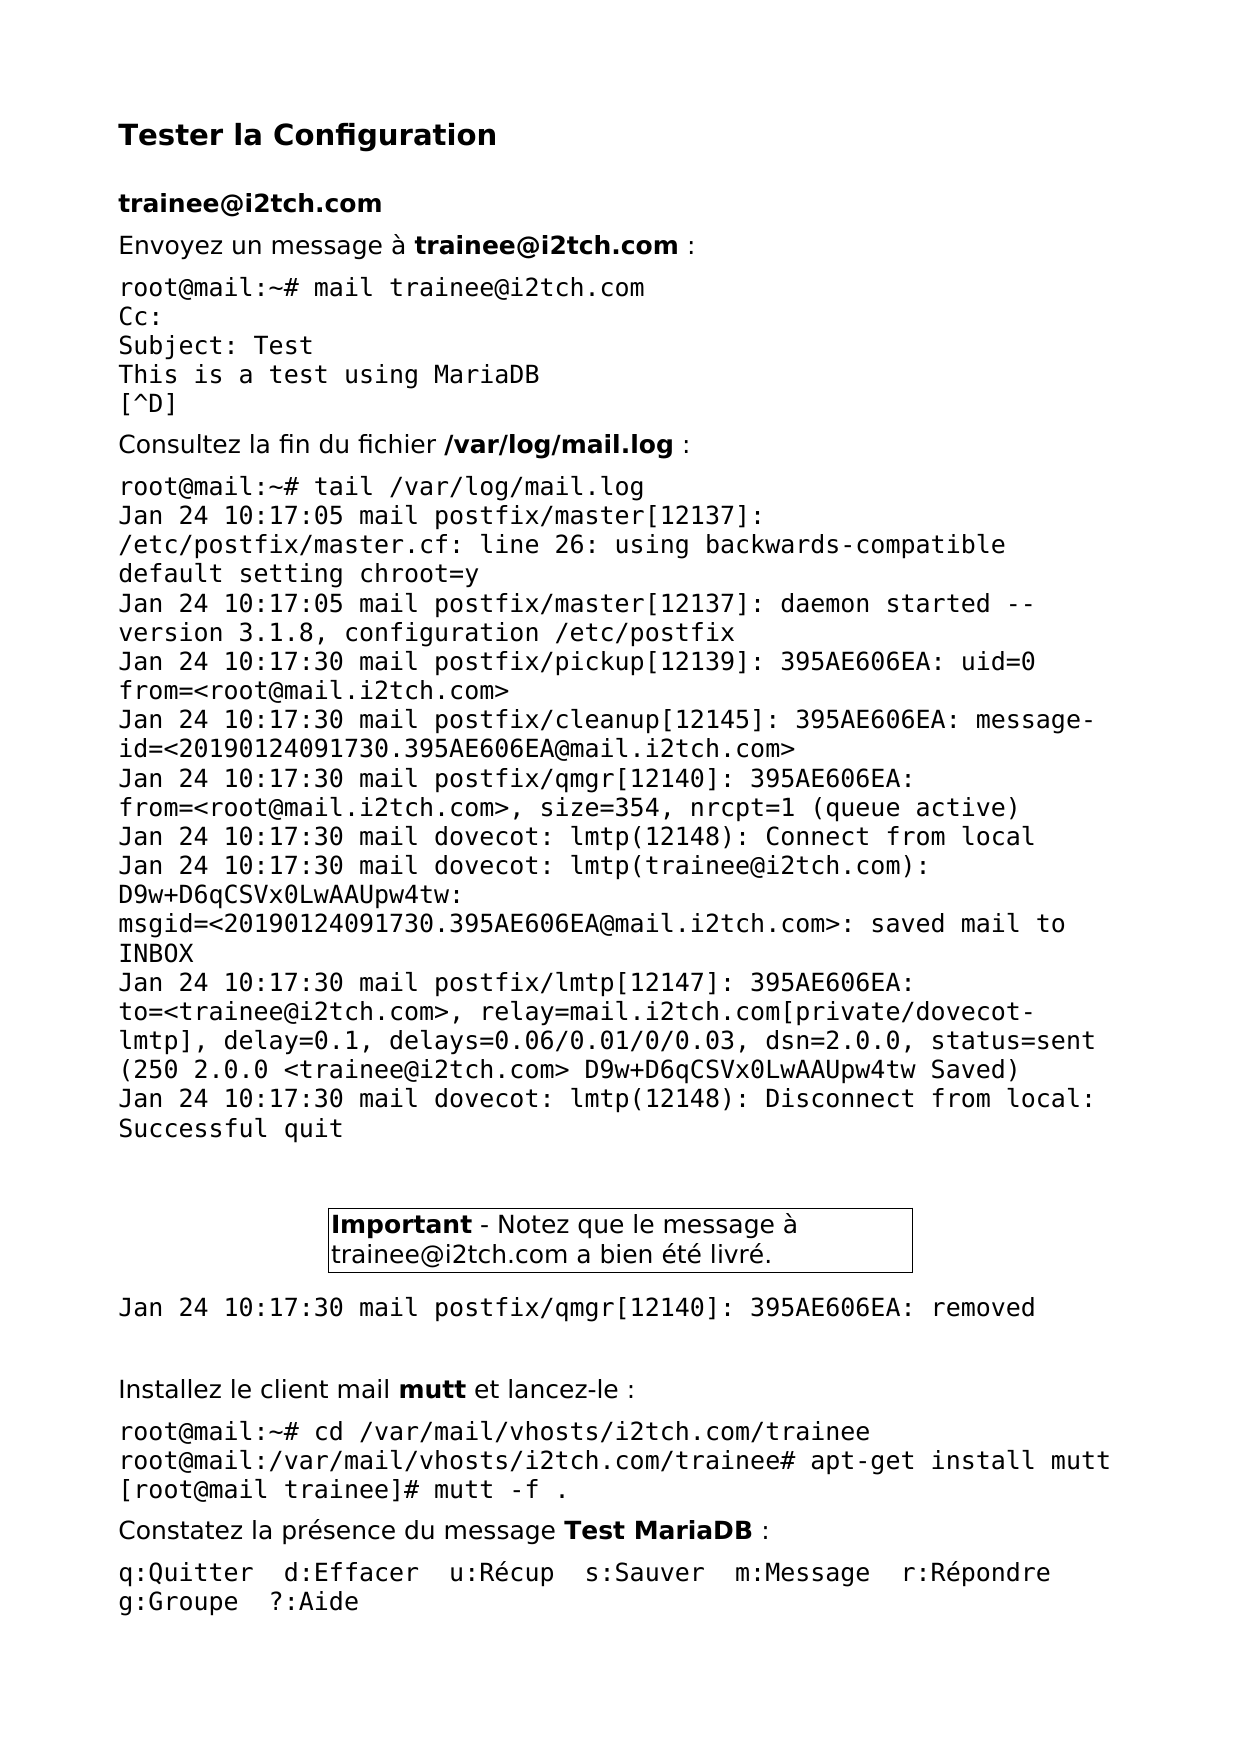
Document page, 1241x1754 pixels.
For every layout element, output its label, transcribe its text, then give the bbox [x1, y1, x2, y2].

text root@mail:~# cd /var/mail/vhosts/i2tch.com/trainee root@mail:/var/mail/vhosts/i2tch.com/trainee# apt-get install mutt [root@mail trainee]# mutt -f . [118, 1417, 1122, 1504]
text Installez le client mail mutt et lancez-le : [118, 1375, 1122, 1404]
text root@mail:~# mail trainee@i2tch.com Cc: Subject: Test This is a test using MariaDB [^D] [118, 273, 1122, 419]
text Consultez la fin du fichier /var/log/mail.log : [118, 431, 1122, 460]
text q:Quitter d:Effacer u:Récup s:Sauver m:Message r:Répondre g:Groupe ?:Aide [118, 1558, 1122, 1616]
subtitle trainee@i2tch.com [118, 189, 1122, 219]
text Envoyez un message à trainee@i2tch.com : [118, 231, 1122, 260]
subtitle Tester la Configuration [118, 118, 1122, 152]
text root@mail:~# tail /var/log/mail.log Jan 24 10:17:05 mail postfix/master[12137]: /etc/postfix/master.cf: line 26: using backwards-compatible default setting chroot=y Jan 24 10:17:05 mail postfix/master[12137]: daemon started -- version 3.1.8, configuration /etc/postfix Jan 24 10:17:30 mail postfix/pickup[12139]: 395AE606EA: uid=0 from=<root@mail.i2tch.com> Jan 24 10:17:30 mail postfix/cleanup[12145]: 395AE606EA: message-id=<20190124091730.395AE606EA@mail.i2tch.com> Jan 24 10:17:30 mail postfix/qmgr[12140]: 395AE606EA: from=<root@mail.i2tch.com>, size=354, nrcpt=1 (queue active) Jan 24 10:17:30 mail dovecot: lmtp(12148): Connect from local Jan 24 10:17:30 mail dovecot: lmtp(trainee@i2tch.com): D9w+D6qCSVx0LwAAUpw4tw: msgid=<20190124091730.395AE606EA@mail.i2tch.com>: saved mail to INBOX Jan 24 10:17:30 mail postfix/lmtp[12147]: 395AE606EA: to=<trainee@i2tch.com>, relay=mail.i2tch.com[private/dovecot-lmtp], delay=0.1, delays=0.06/0.01/0/0.03, dsn=2.0.0, status=sent (250 2.0.0 <trainee@i2tch.com> D9w+D6qCSVx0LwAAUpw4tw Saved) Jan 24 10:17:30 mail dovecot: lmtp(12148): Disconnect from local: Successful quit Jan 24 10:17:30 mail postfix/qmgr[12140]: 395AE606EA: removed [118, 472, 1122, 1322]
text Constatez la présence du message Test MariaDB : [118, 1516, 1122, 1545]
table_header Important - Notez que le message à trainee@i2tch.com a bien été livré. [329, 1209, 912, 1272]
